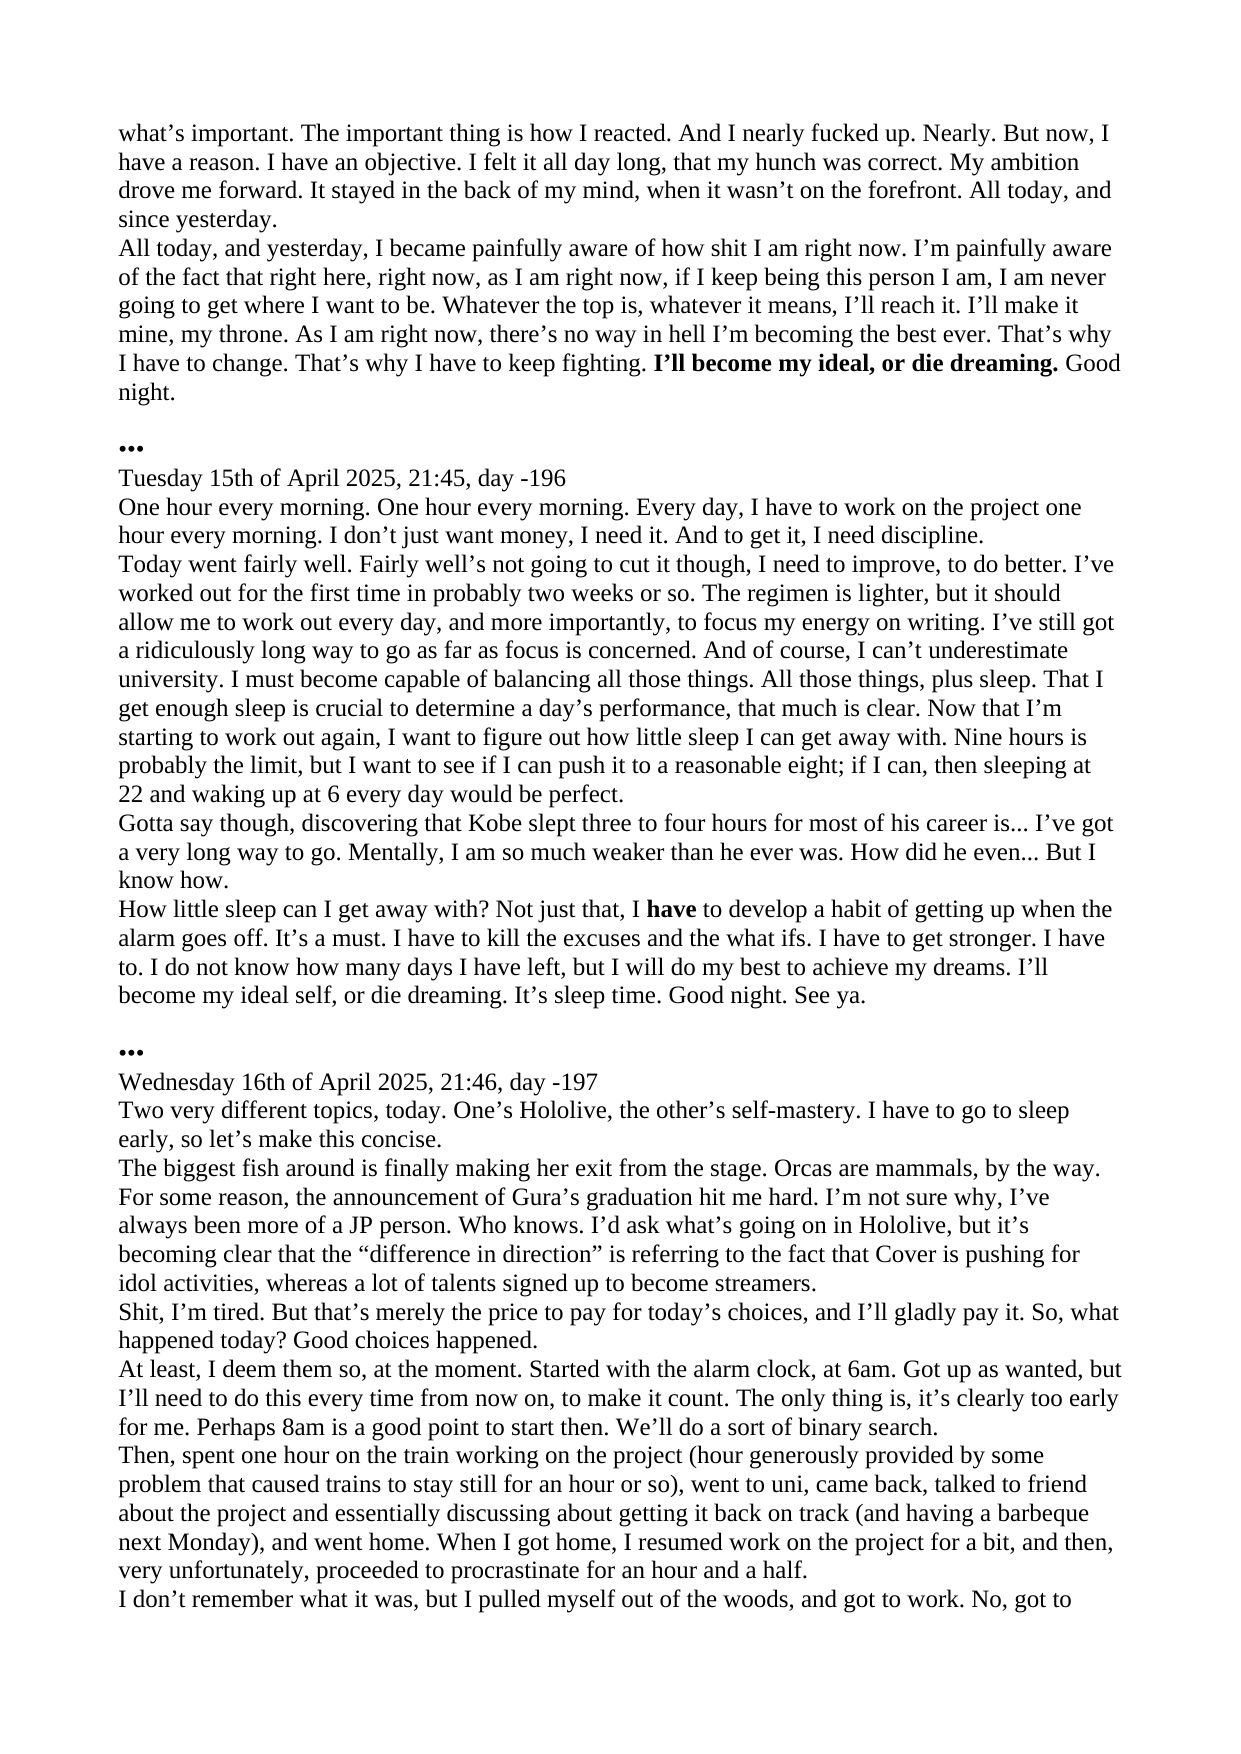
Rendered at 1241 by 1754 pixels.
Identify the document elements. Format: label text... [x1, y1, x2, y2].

text Today went fairly well. Fairly well’s not going to cut it though, I need to improve, to do better. I’ve worked out for the first time in probably two weeks or so. The regimen is lighter, but it should allow me to work out every day, and more importantly, to focus my energy on writing. I’ve still got a ridiculously long way to go as far as focus is concerned. And of course, I can’t underestimate university. I must become capable of balancing all those things. All those things, plus sleep. That I get enough sleep is crucial to determine a day’s performance, that much is clear. Now that I’m starting to work out again, I want to figure out how little sleep I can get away with. Nine hours is probably the limit, but I want to see if I can push it to a reasonable eight; if I can, then sleeping at 22 and waking up at 6 every day would be perfect. [118, 549, 1122, 808]
text The biggest fish around is finally making her exit from the stage. Orcas are mammals, by the way. For some reason, the announcement of Gura’s graduation hit me hard. I’m not sure why, I’ve always been more of a JP person. Who knows. I’d ask what’s going on in Hololive, but it’s becoming clear that the “difference in direction” is referring to the fact that Cover is pushing for idol activities, whereas a lot of talents signed up to become streamers. [118, 1153, 1122, 1297]
text Then, spent one hour on the train working on the project (hour generously provided by some problem that caused trains to stay still for an hour or so), went to uni, came back, talked to friend about the project and essentially discussing about getting it back on track (and having a barbeque next Monday), and went home. When I got home, I resumed work on the project for a bit, and then, very unfortunately, proceeded to procrastinate for an hour and a half. [118, 1441, 1122, 1584]
text Tuesday 15th of April 2025, 21:45, day -196 [118, 463, 1122, 492]
text ••• [118, 1038, 1122, 1067]
text Wednesday 16th of April 2025, 21:46, day -197 [118, 1067, 1122, 1096]
text Two very different topics, today. One’s Hololive, the other’s self-mastery. I have to go to sleep early, so let’s make this concise. [118, 1096, 1122, 1153]
text How little sleep can I get away with? Not just that, I have to develop a habit of getting up when the alarm goes off. It’s a must. I have to kill the excuses and the what ifs. I have to get stronger. I have to. I do not know how many days I have left, but I will do my best to achieve my dreams. I’ll become my ideal self, or die dreaming. It’s sleep time. Good night. See ya. [118, 894, 1122, 1009]
text All today, and yesterday, I became painfully aware of how shit I am right now. I’m painfully aware of the fact that right here, right now, as I am right now, if I keep being this person I am, I am never going to get where I want to be. Whatever the top is, whatever it means, I’ll reach it. I’ll make it mine, my throne. As I am right now, there’s no way in hell I’m becoming the best ever. That’s why I have to change. That’s why I have to keep fighting. I’ll become my ideal, or die dreaming. Good night. [118, 233, 1122, 406]
text I don’t remember what it was, but I pulled myself out of the woods, and got to work. No, got to [118, 1584, 1122, 1613]
text At least, I deem them so, at the moment. Started with the alarm clock, at 6am. Got up as wanted, but I’ll need to do this every time from now on, to make it count. The only thing is, it’s clearly too early for me. Perhaps 8am is a good point to start then. We’ll do a sort of binary search. [118, 1354, 1122, 1441]
text Shit, I’m tired. But that’s merely the price to pay for today’s choices, and I’ll gladly pay it. So, what happened today? Good choices happened. [118, 1297, 1122, 1354]
text ••• [118, 434, 1122, 463]
text Gotta say though, discovering that Kobe slept three to four hours for most of his career is... I’ve got a very long way to go. Mentally, I am so much weaker than he ever was. How did he even... But I know how. [118, 808, 1122, 894]
text what’s important. The important thing is how I reacted. And I nearly fucked up. Nearly. But now, I have a reason. I have an objective. I felt it all day long, that my hunch was correct. My ambition drove me forward. It stayed in the back of my mind, when it wasn’t on the forefront. All today, and since yesterday. [118, 118, 1122, 233]
text One hour every morning. One hour every morning. Every day, I have to work on the project one hour every morning. I don’t just want money, I need it. And to get it, I need discipline. [118, 492, 1122, 549]
